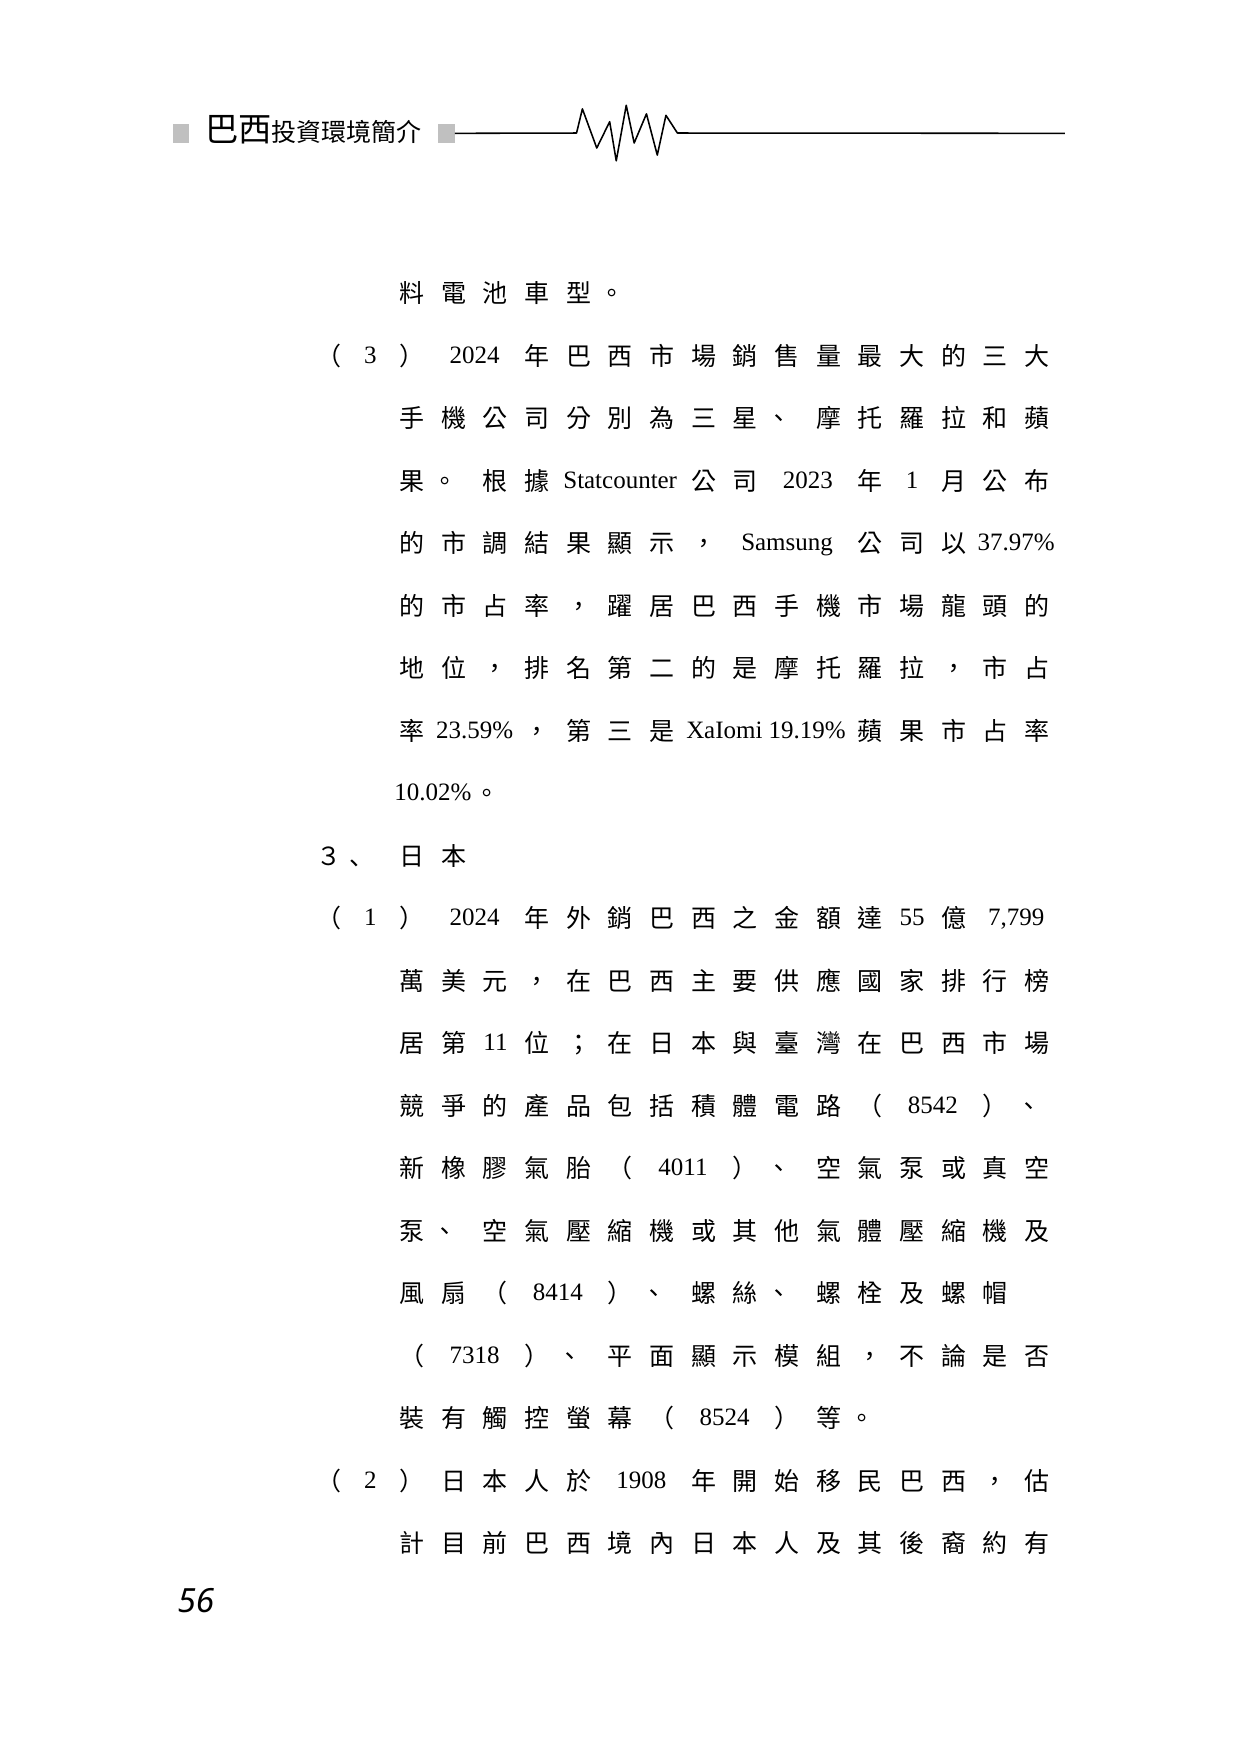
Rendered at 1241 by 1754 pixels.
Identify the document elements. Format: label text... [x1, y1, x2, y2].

text （3）2024年巴西市場銷售量最大的三大手機公司分別為三星、摩托羅拉和蘋果。根據Statcounter公司2023年1月公布的市調結果顯示，Samsung公司以37.97%的市占率，躍居巴西手機市場龍頭的地位，排名第二的是摩托羅拉，市占率23.59%，第三是XaIomi 19.19%蘋果市占率10.02%。 [306, 313, 1058, 813]
text （2）日本人於1908年開始移民巴西，估計目前巴西境內日本人及其後裔約有 [306, 1438, 1058, 1563]
text （1）2024年外銷巴西之金額達55億7,799萬美元，在巴西主要供應國家排行榜居第11位；在日本與臺灣在巴西市場競爭的產品包括積體電路（8542）、新橡膠氣胎（4011）、空氣泵或真空泵、空氣壓縮機或其他氣體壓縮機及風扇（8414）、螺絲、螺栓及螺帽（7318）、平面顯示模組，不論是否裝有觸控螢幕（8524）等。 [306, 875, 1058, 1438]
text ３、日本 [281, 813, 1058, 875]
text 料電池車型。 [306, 250, 1058, 313]
